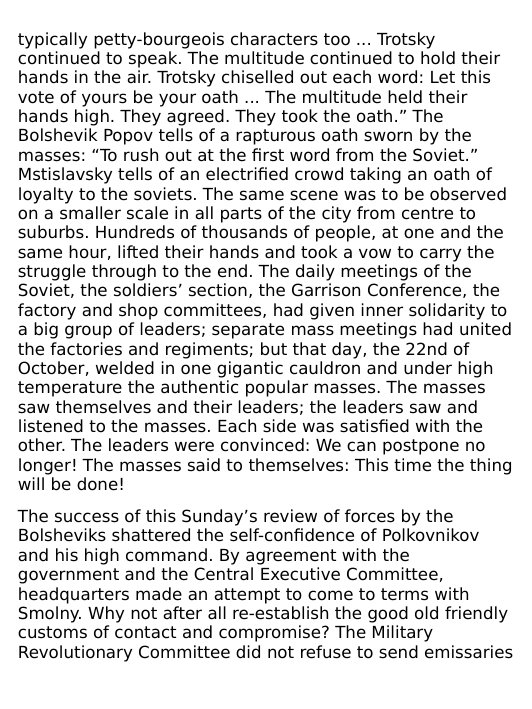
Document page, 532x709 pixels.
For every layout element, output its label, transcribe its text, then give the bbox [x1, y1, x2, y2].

text The success of this Sunday’s review of forces by the Bolsheviks shattered the self-confidence of Polkovnikov and his high command. By agreement with the government and the Central Executive Committee, headquarters made an attempt to come to terms with Smolny. Why not after all re-establish the good old friendly customs of contact and compromise? The Military Revolutionary Committee did not refuse to send emissaries [18, 507, 514, 662]
text typically petty-bourgeois characters too ... Trotsky continued to speak. The multitude continued to hold their hands in the air. Trotsky chiselled out each word: Let this vote of yours be your oath ... The multitude held their hands high. They agreed. They took the oath.” The Bolshevik Popov tells of a rapturous oath sworn by the masses: “To rush out at the first word from the Soviet.” Mstislavsky tells of an electrified crowd taking an oath of loyalty to the soviets. The same scene was to be observed on a smaller scale in all parts of the city from centre to suburbs. Hundreds of thousands of people, at one and the same hour, lifted their hands and took a vow to carry the struggle through to the end. The daily meetings of the Soviet, the soldiers’ section, the Garrison Conference, the factory and shop committees, had given inner solidarity to a big group of leaders; separate mass meetings had united the factories and regiments; but that day, the 22nd of October, welded in one gigantic cauldron and under high temperature the authentic popular masses. The masses saw themselves and their leaders; the leaders saw and listened to the masses. Each side was satisfied with the other. The leaders were convinced: We can postpone no longer! The masses said to themselves: This time the thing will be done! [18, 29, 514, 494]
